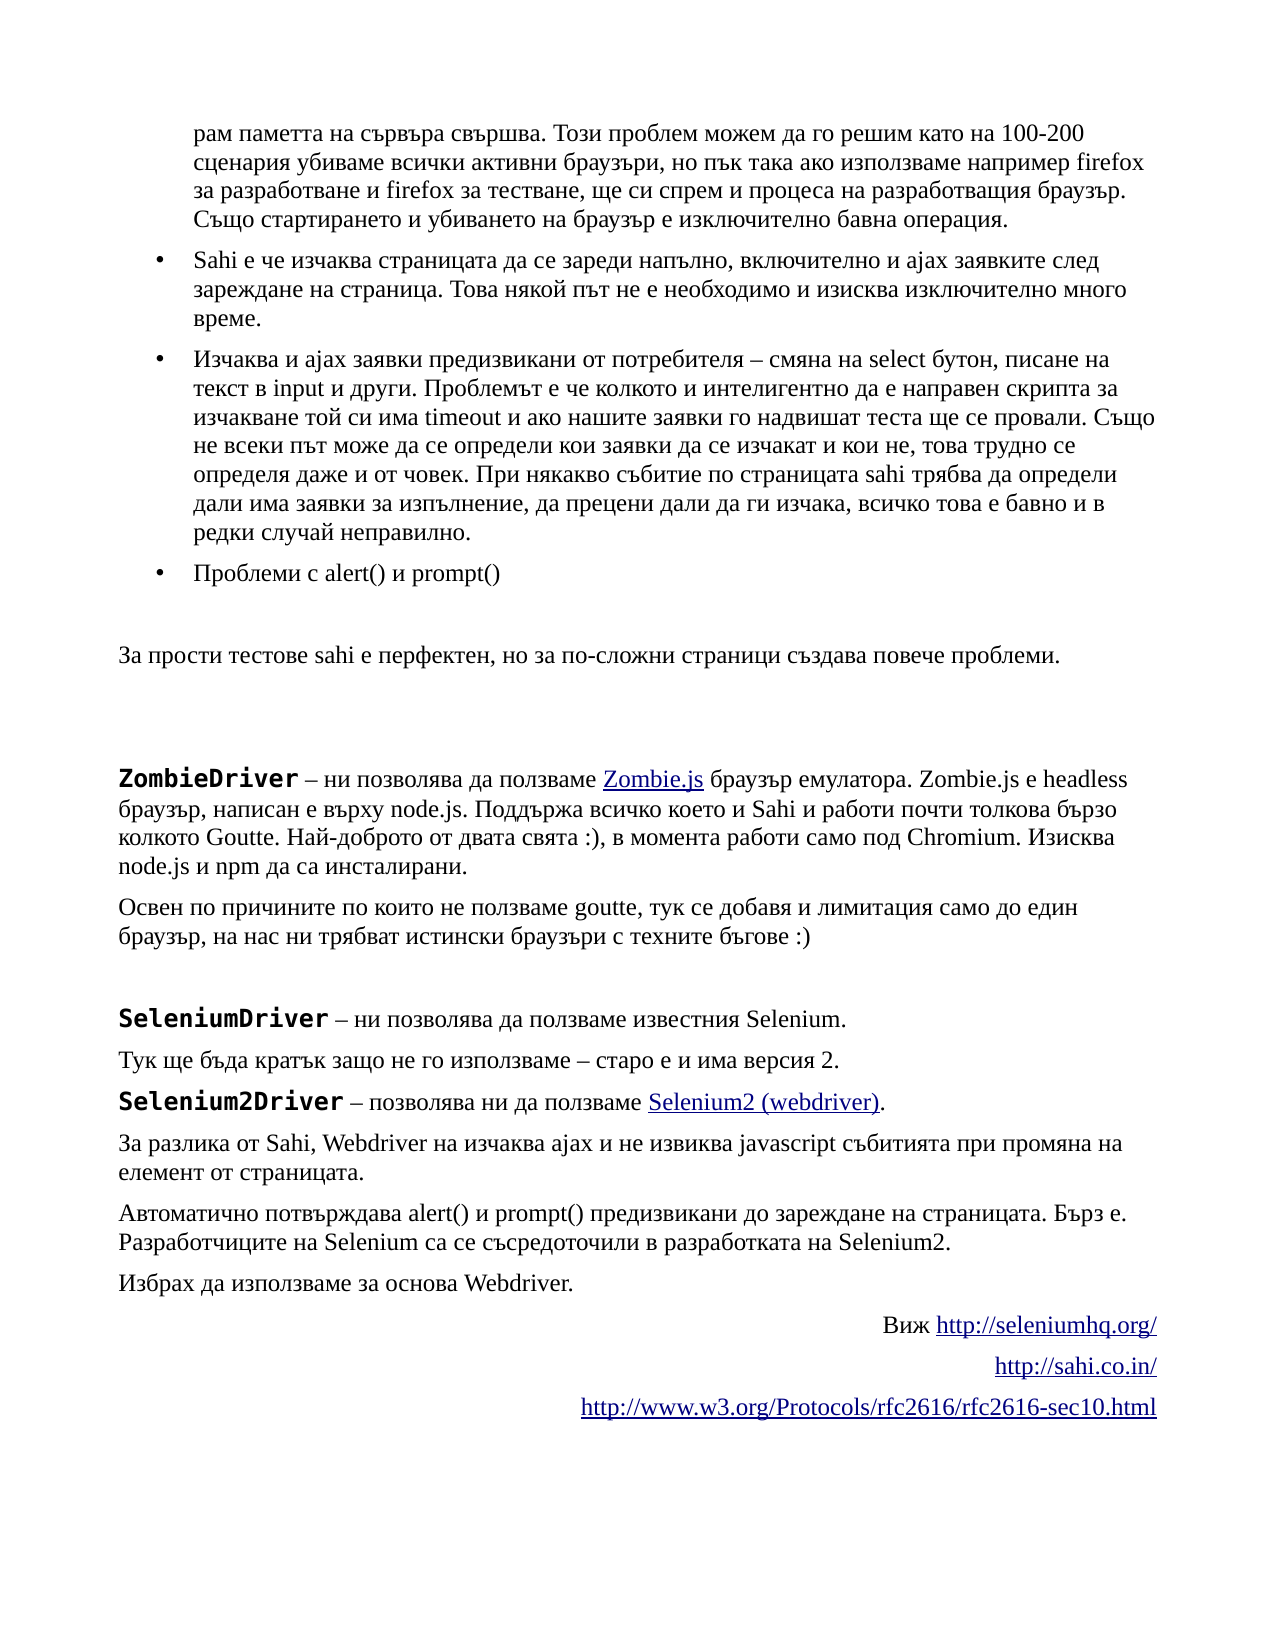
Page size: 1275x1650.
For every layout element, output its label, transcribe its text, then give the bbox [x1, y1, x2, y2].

list Изчаква и ajax заявки предизвикани от потребителя – смяна на select бутон, писане на текст в input и други. Проблемът е че колкото и интелигентно да е направен скрипта за изчакване той си има timeout и ако нашите заявки го надвишат теста ще се провали. Също не всеки път може да се определи кои заявки да се изчакат и кои не, това трудно се определя даже и от човек. При някакво събитие по страницата sahi трябва да определи дали има заявки за изпълнение, да прецени дали да ги изчака, всичко това е бавно и в редки случай неправилно. [156, 344, 1157, 546]
text Selenium2Driver – позволява ни да ползваме Selenium2 (webdriver). [118, 1087, 1157, 1116]
text http://sahi.co.in/ [118, 1351, 1157, 1380]
list Sahi е че изчаква страницата да се зареди напълно, включително и ajax заявките след зареждане на страница. Това някой път не е необходимо и изисква изключително много време. [156, 246, 1157, 332]
text За разлика от Sahi, Webdriver на изчаква ajax и не извиква javascript събитията при промяна на елемент от страницата. [118, 1128, 1157, 1186]
text Освен по причините по които не ползваме goutte, тук се добавя и лимитация само до един браузър, на нас ни трябват истински браузъри с техните бъгове :) [118, 892, 1157, 950]
text Избрах да използваме за основа Webdriver. [118, 1268, 1157, 1297]
text Автоматично потвърждава alert() и prompt() предизвикани до зареждане на страницата. Бърз е. Разработчиците на Selenium са се съсредоточили в разработката на Selenium2. [118, 1198, 1157, 1256]
text Тук ще бъда кратък защо не го използваме – старо е и има версия 2. [118, 1045, 1157, 1074]
text SeleniumDriver – ни позволява да ползваме известния Selenium. [118, 1004, 1157, 1033]
text http://www.w3.org/Protocols/rfc2616/rfc2616-sec10.html [228, 1392, 1157, 1421]
list За прости тестове sahi е перфектен, но за по-сложни страници създава повече проблеми. [81, 641, 1157, 669]
list Проблеми с alert() и prompt() [156, 558, 1157, 587]
text Виж http://seleniumhq.org/ [118, 1310, 1157, 1338]
list рам паметта на сървъра свършва. Този проблем можем да го решим като на 100-200 сценария убиваме всички активни браузъри, но пък така ако използваме например firefox за разработване и firefox за тестване, ще си спрем и процеса на разработващия браузър. Също стартирането и убиването на браузър е изключително бавна операция. [156, 118, 1157, 233]
text ZombieDriver – ни позволява да ползваме Zombie.js браузър емулатора. Zombie.js е headless браузър, написан е върху node.js. Поддържа всичко което и Sahi и работи почти толкова бързо колкото Goutte. Най-доброто от двата свята :), в момента работи само под Chromium. Изисква node.js и npm да са инсталирани. [118, 764, 1157, 880]
